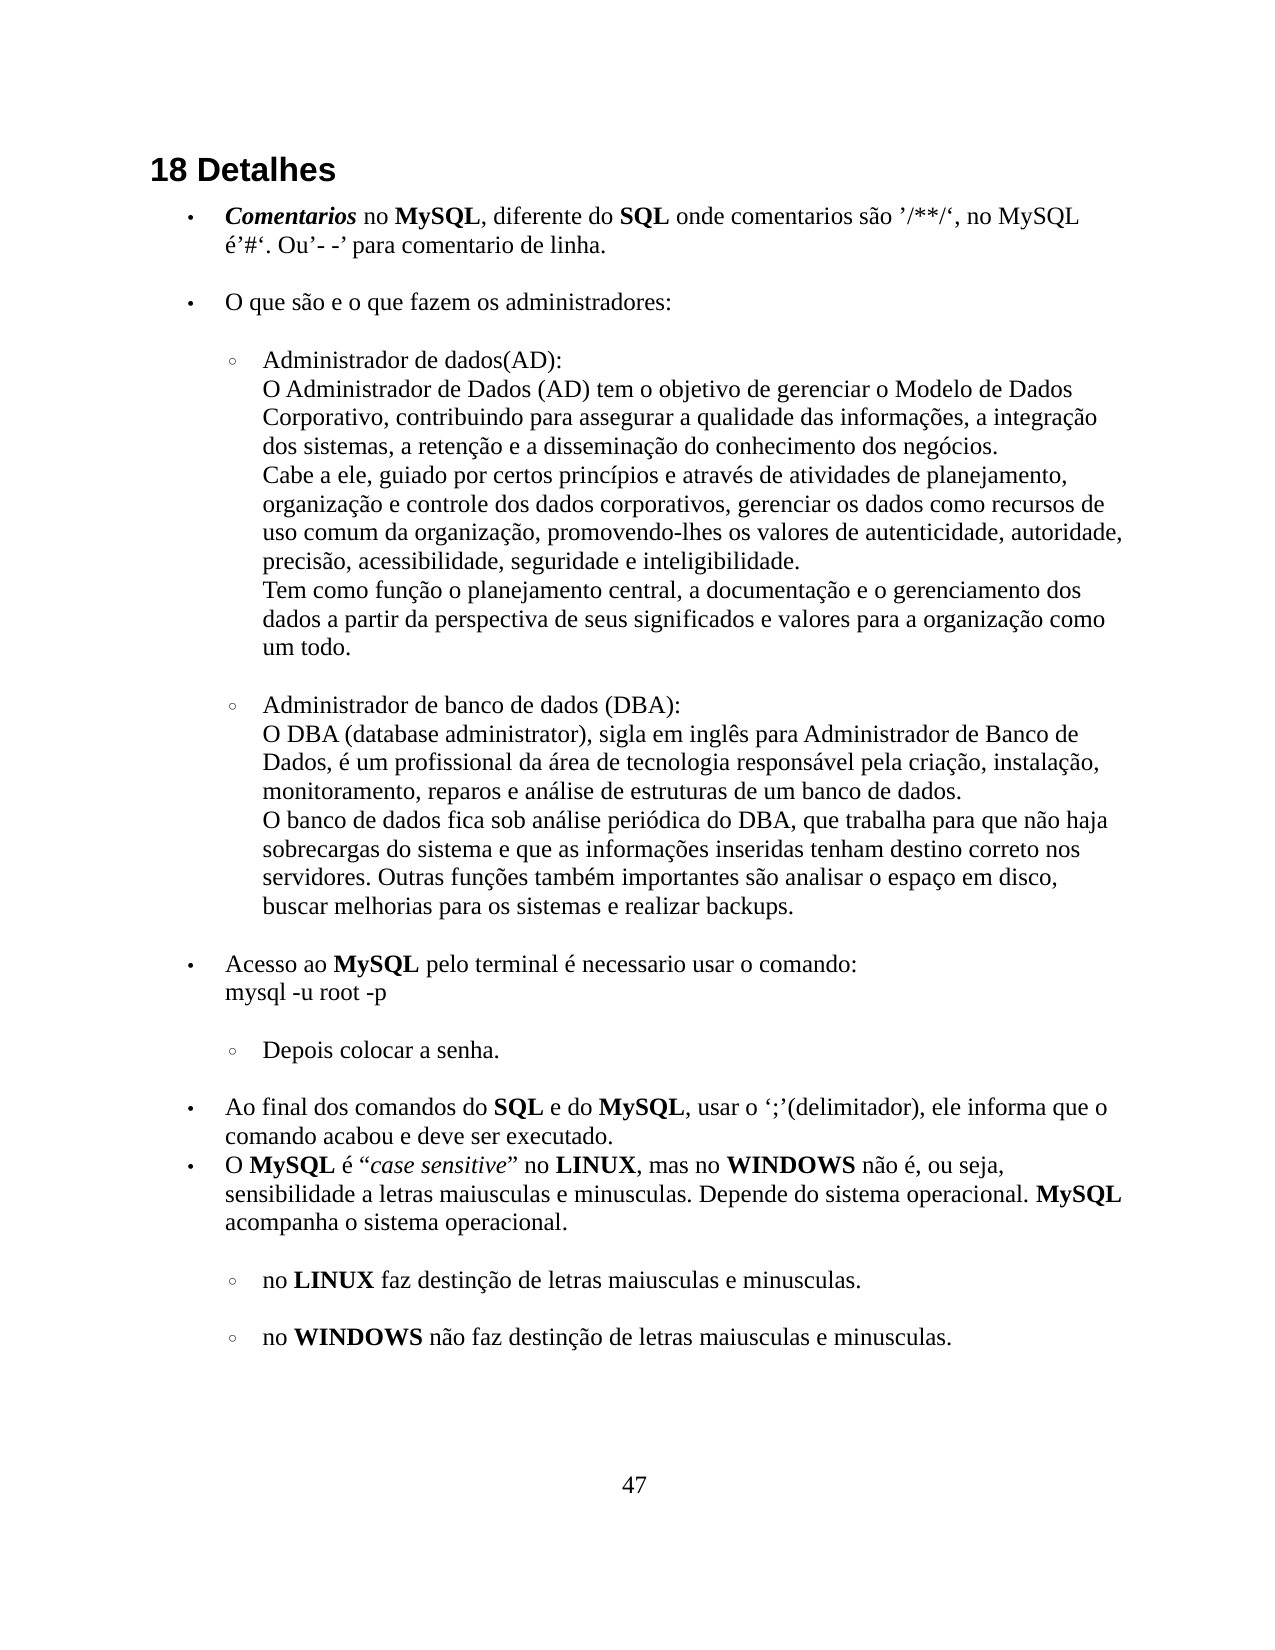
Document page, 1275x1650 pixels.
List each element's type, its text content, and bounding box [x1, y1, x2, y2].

list no LINUX faz destinção de letras maiusculas e minusculas. [225, 1265, 1125, 1322]
list no WINDOWS não faz destinção de letras maiusculas e minusculas. [225, 1322, 1125, 1380]
subtitle 18 Detalhes [150, 150, 1125, 189]
list O que são e o que fazem os administradores: [187, 287, 1125, 345]
list O MySQL é “case sensitive” no LINUX, mas no WINDOWS não é, ou seja, sensibilidade a letras maiusculas e minusculas. Depende do sistema operacional. MySQL acompanha o sistema operacional. [187, 1150, 1125, 1265]
list Comentarios no MySQL, diferente do SQL onde comentarios são ’/**/‘, no MySQL é’#‘. Ou’- -’ para comentario de linha. [187, 201, 1125, 287]
list Ao final dos comandos do SQL e do MySQL, usar o ‘;’(delimitador), ele informa que o comando acabou e deve ser executado. [187, 1092, 1125, 1150]
list Administrador de dados(AD): O Administrador de Dados (AD) tem o objetivo de gerenciar o Modelo de Dados Corporativo, contribuindo para assegurar a qualidade das informações, a integração dos sistemas, a retenção e a disseminação do conhecimento dos negócios. Cabe a ele, guiado por certos princípios e através de atividades de planejamento, organização e controle dos dados corporativos, gerenciar os dados como recursos de uso comum da organização, promovendo-lhes os valores de autenticidade, autoridade, precisão, acessibilidade, seguridade e inteligibilidade. Tem como função o planejamento central, a documentação e o gerenciamento dos dados a partir da perspectiva de seus significados e valores para a organização como um todo. [225, 345, 1125, 690]
list Acesso ao MySQL pelo terminal é necessario usar o comando: mysql -u root -p [187, 949, 1125, 1035]
list Depois colocar a senha. [225, 1035, 1125, 1092]
list Administrador de banco de dados (DBA): O DBA (database administrator), sigla em inglês para Administrador de Banco de Dados, é um profissional da área de tecnologia responsável pela criação, instalação, monitoramento, reparos e análise de estruturas de um banco de dados. O banco de dados fica sob análise periódica do DBA, que trabalha para que não haja sobrecargas do sistema e que as informações inseridas tenham destino correto nos servidores. Outras funções também importantes são analisar o espaço em disco, buscar melhorias para os sistemas e realizar backups. [225, 690, 1125, 949]
